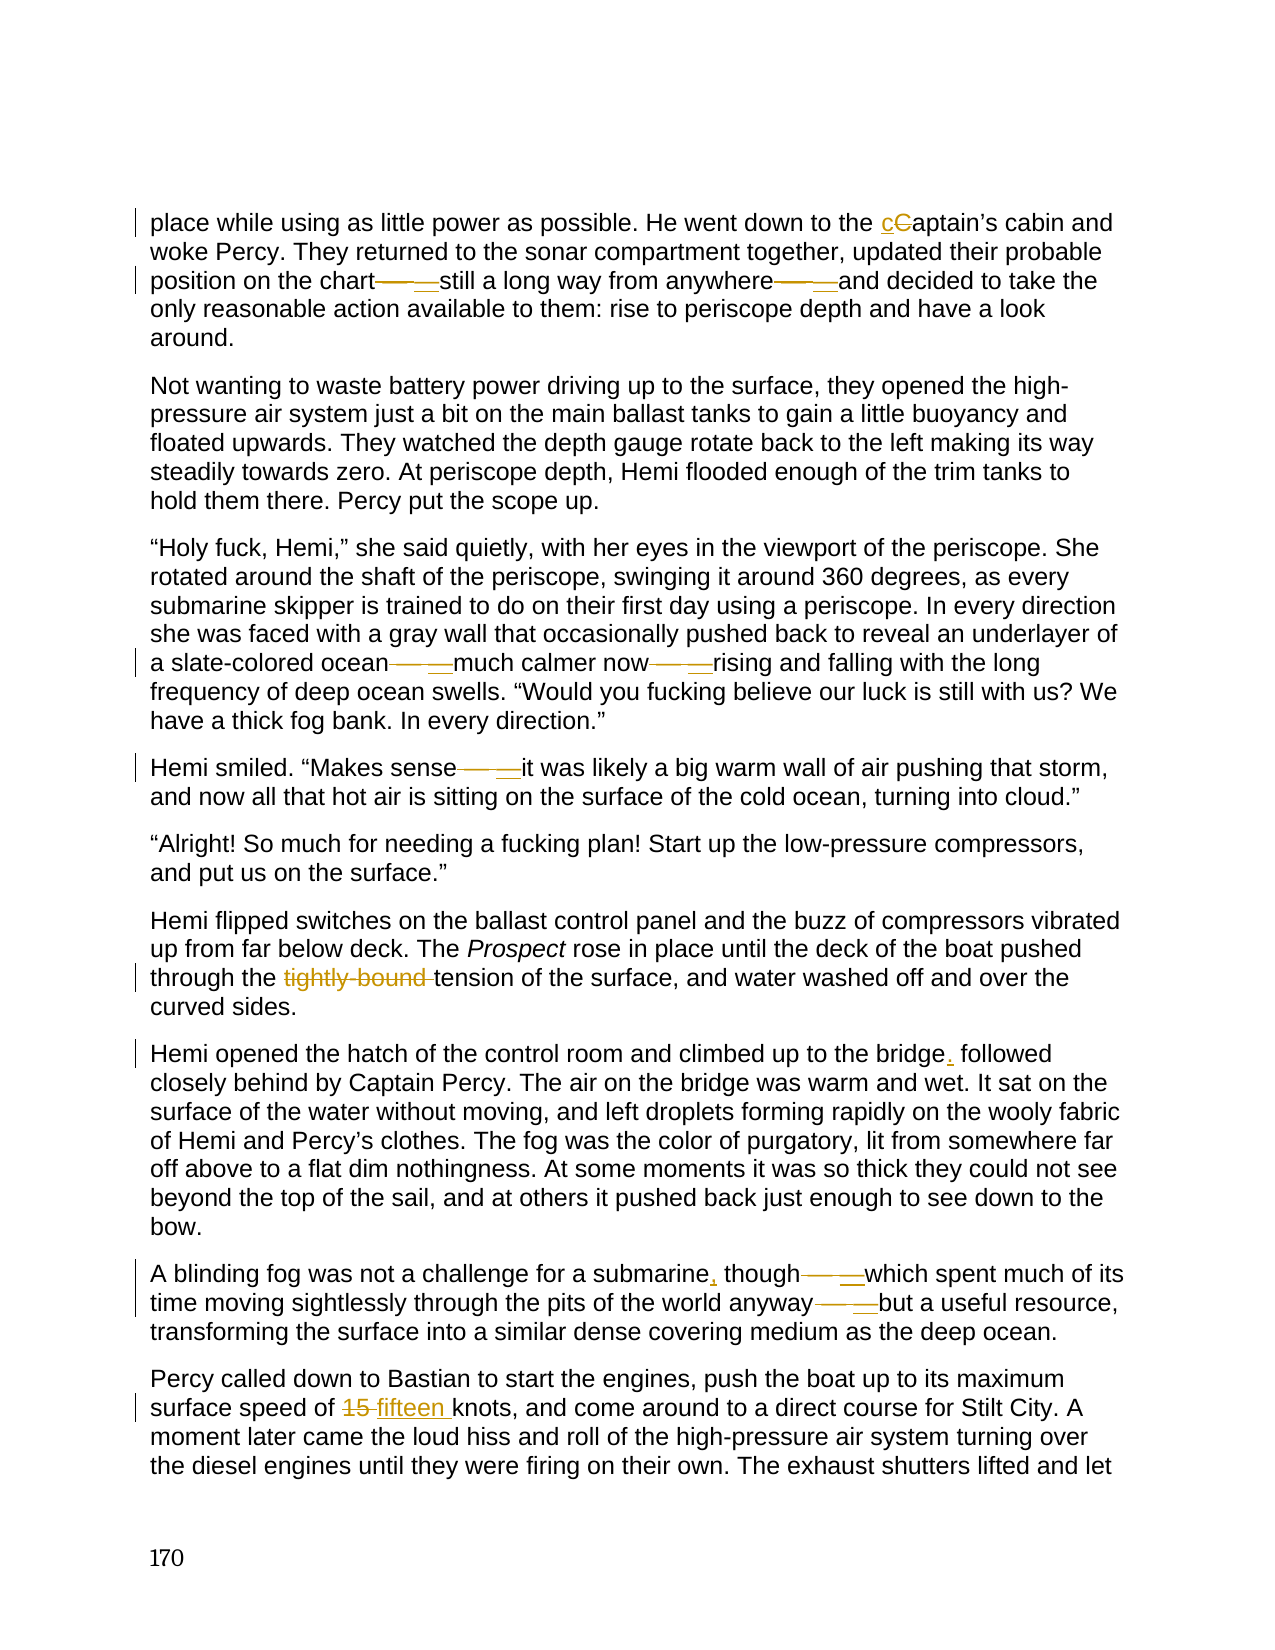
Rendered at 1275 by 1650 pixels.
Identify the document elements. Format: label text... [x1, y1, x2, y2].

text Hemi opened the hatch of the control room and climbed up to the bridge. followed closely behind by Captain Percy. The air on the bridge was warm and wet. It sat on the surface of the water without moving, and left droplets forming rapidly on the wooly fabric of Hemi and Percy’s clothes. The fog was the color of purgatory, lit from somewhere far off above to a flat dim nothingness. At some moments it was so thick they could not see beyond the top of the sail, and at others it pushed back just enough to see down to the bow. [150, 1039, 1125, 1241]
text Not wanting to waste battery power driving up to the surface, they opened the high-pressure air system just a bit on the main ballast tanks to gain a little buoyancy and floated upwards. They watched the depth gauge rotate back to the left making its way steadily towards zero. At periscope depth, Hemi flooded enough of the trim tanks to hold them there. Percy put the scope up. [150, 371, 1125, 514]
text “Holy fuck, Hemi,” she said quietly, with her eyes in the viewport of the periscope. She rotated around the shaft of the periscope, swinging it around 360 degrees, as every submarine skipper is trained to do on their first day using a periscope. In every direction she was faced with a gray wall that occasionally pushed back to reveal an underlayer of a slate-colored ocean—much calmer now—rising and falling with the long frequency of deep ocean swells. “Would you fucking believe our luck is still with us? We have a thick fog bank. In every direction.” [150, 533, 1125, 734]
text Hemi flipped switches on the ballast control panel and the buzz of compressors vibrated up from far below deck. The Prospect rose in place until the deck of the boat pushed through the tension of the surface, and water washed off and over the curved sides. [150, 906, 1125, 1021]
text “Alright! So much for needing a fucking plan! Start up the low-pressure compressors, and put us on the surface.” [150, 829, 1125, 887]
text Percy called down to Bastian to start the engines, push the boat up to its maximum surface speed of fifteen knots, and come around to a direct course for Stilt City. A moment later came the loud hiss and roll of the high-pressure air system turning over the diesel engines until they were firing on their own. The exhaust shutters lifted and let [150, 1364, 1125, 1479]
text Hemi smiled. “Makes sense—it was likely a big warm wall of air pushing that storm, and now all that hot air is sitting on the surface of the cold ocean, turning into cloud.” [150, 753, 1125, 811]
text place while using as little power as possible. He went down to the captain’s cabin and woke Percy. They returned to the sonar compartment together, updated their probable position on the chart—still a long way from anywhere—and decided to take the only reasonable action available to them: rise to periscope depth and have a look around. [150, 208, 1125, 352]
text A blinding fog was not a challenge for a submarine, though—which spent much of its time moving sightlessly through the pits of the world anyway—but a useful resource, transforming the surface into a similar dense covering medium as the deep ocean. [150, 1259, 1125, 1346]
